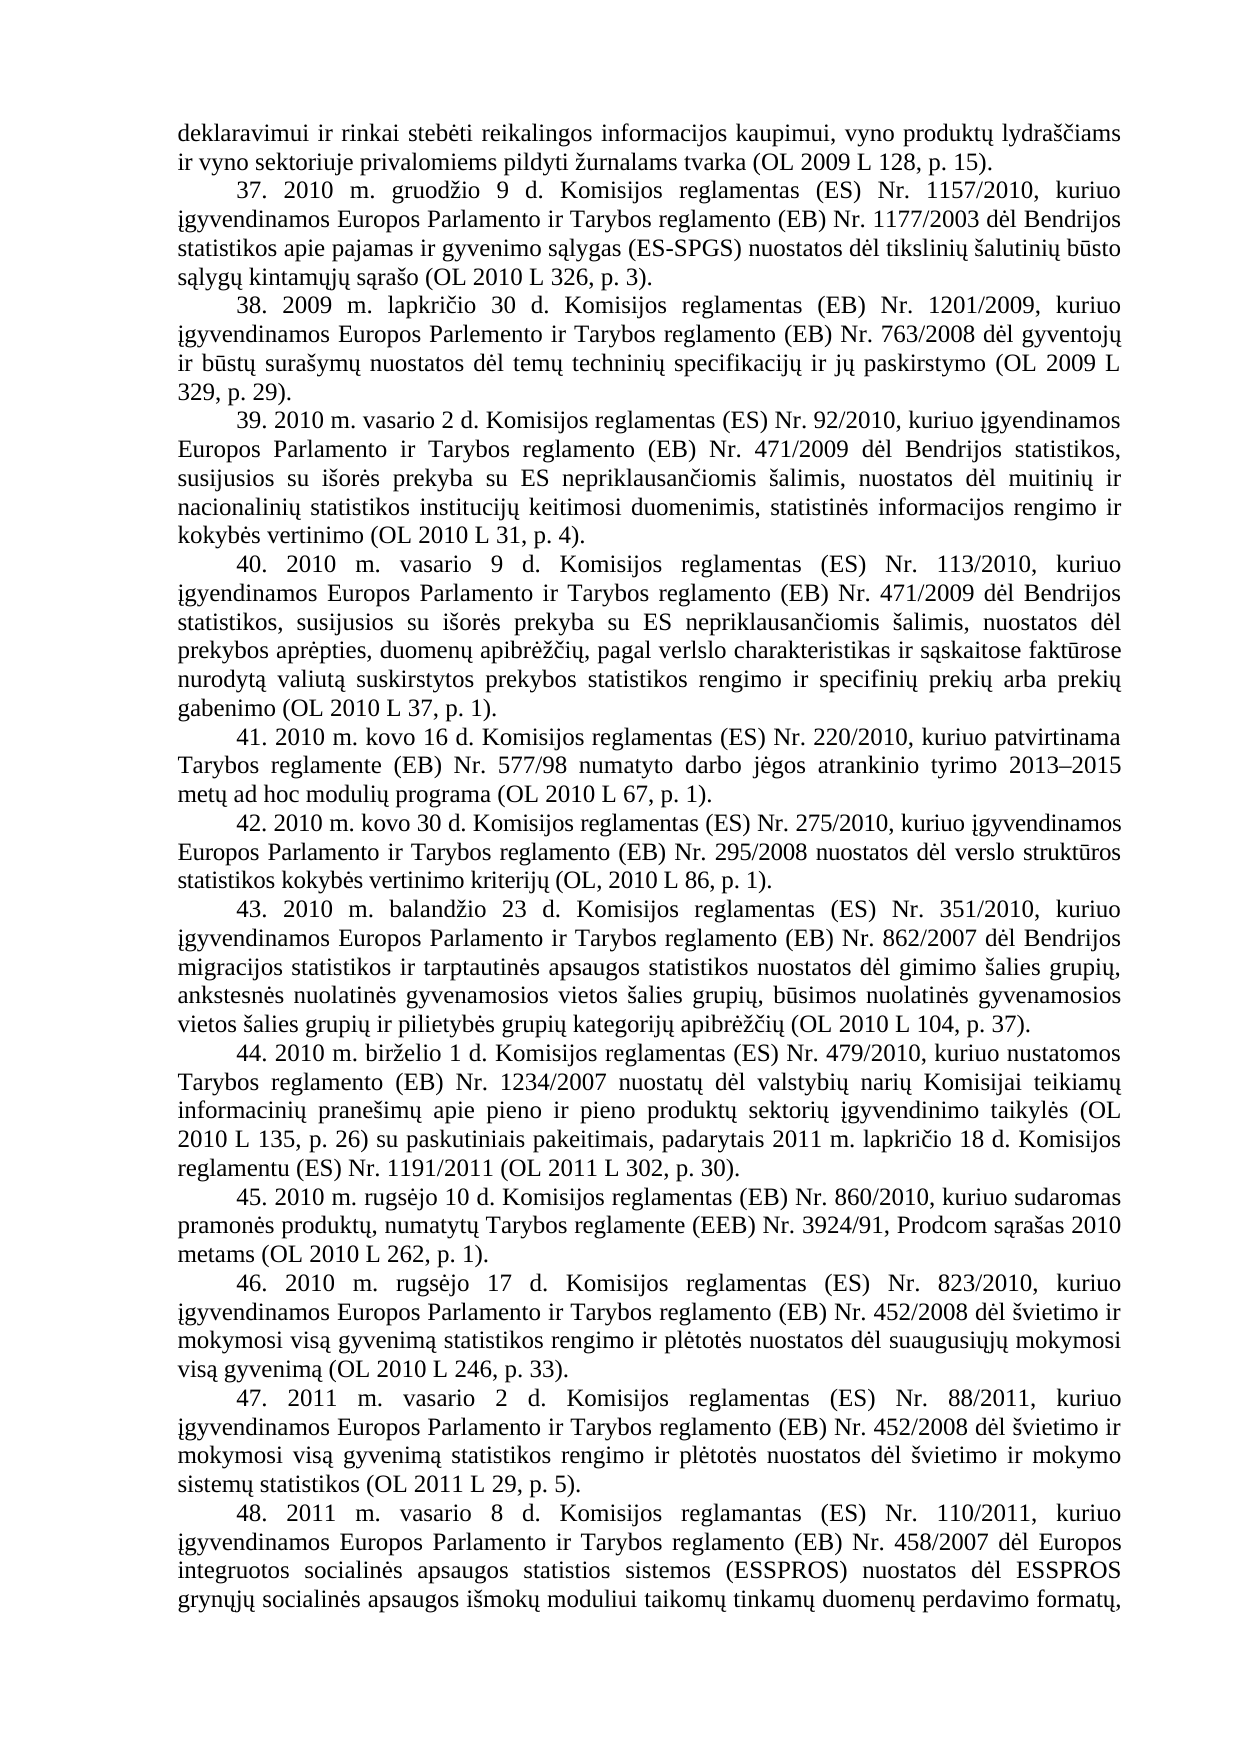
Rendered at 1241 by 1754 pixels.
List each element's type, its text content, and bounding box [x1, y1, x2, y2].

text 44. 2010 m. birželio 1 d. Komisijos reglamentas (ES) Nr. 479/2010, kuriuo nustatomos Tarybos reglamento (EB) Nr. 1234/2007 nuostatų dėl valstybių narių Komisijai teikiamų informacinių pranešimų apie pieno ir pieno produktų sektorių įgyvendinimo taikylės (OL 2010 L 135, p. 26) su paskutiniais pakeitimais, padarytais 2011 m. lapkričio 18 d. Komisijos reglamentu (ES) Nr. 1191/2011 (OL 2011 L 302, p. 30). [177, 1038, 1122, 1182]
text deklaravimui ir rinkai stebėti reikalingos informacijos kaupimui, vyno produktų lydraščiams ir vyno sektoriuje privalomiems pildyti žurnalams tvarka (OL 2009 L 128, p. 15). [177, 118, 1122, 176]
text 46. 2010 m. rugsėjo 17 d. Komisijos reglamentas (ES) Nr. 823/2010, kuriuo įgyvendinamos Europos Parlamento ir Tarybos reglamento (EB) Nr. 452/2008 dėl švietimo ir mokymosi visą gyvenimą statistikos rengimo ir plėtotės nuostatos dėl suaugusiųjų mokymosi visą gyvenimą (OL 2010 L 246, p. 33). [177, 1268, 1122, 1383]
text 41. 2010 m. kovo 16 d. Komisijos reglamentas (ES) Nr. 220/2010, kuriuo patvirtinama Tarybos reglamente (EB) Nr. 577/98 numatyto darbo jėgos atrankinio tyrimo 2013–2015 metų ad hoc modulių programa (OL 2010 L 67, p. 1). [177, 722, 1122, 808]
text 48. 2011 m. vasario 8 d. Komisijos reglamantas (ES) Nr. 110/2011, kuriuo įgyvendinamos Europos Parlamento ir Tarybos reglamento (EB) Nr. 458/2007 dėl Europos integruotos socialinės apsaugos statistios sistemos (ESSPROS) nuostatos dėl ESSPROS grynųjų socialinės apsaugos išmokų moduliui taikomų tinkamų duomenų perdavimo formatų, [177, 1498, 1122, 1613]
text 45. 2010 m. rugsėjo 10 d. Komisijos reglamentas (EB) Nr. 860/2010, kuriuo sudaromas pramonės produktų, numatytų Tarybos reglamente (EEB) Nr. 3924/91, Prodcom sąrašas 2010 metams (OL 2010 L 262, p. 1). [177, 1182, 1122, 1268]
text 43. 2010 m. balandžio 23 d. Komisijos reglamentas (ES) Nr. 351/2010, kuriuo įgyvendinamos Europos Parlamento ir Tarybos reglamento (EB) Nr. 862/2007 dėl Bendrijos migracijos statistikos ir tarptautinės apsaugos statistikos nuostatos dėl gimimo šalies grupių, ankstesnės nuolatinės gyvenamosios vietos šalies grupių, būsimos nuolatinės gyvenamosios vietos šalies grupių ir pilietybės grupių kategorijų apibrėžčių (OL 2010 L 104, p. 37). [177, 894, 1122, 1038]
text 47. 2011 m. vasario 2 d. Komisijos reglamentas (ES) Nr. 88/2011, kuriuo įgyvendinamos Europos Parlamento ir Tarybos reglamento (EB) Nr. 452/2008 dėl švietimo ir mokymosi visą gyvenimą statistikos rengimo ir plėtotės nuostatos dėl švietimo ir mokymo sistemų statistikos (OL 2011 L 29, p. 5). [177, 1383, 1122, 1498]
text 37. 2010 m. gruodžio 9 d. Komisijos reglamentas (ES) Nr. 1157/2010, kuriuo įgyvendinamos Europos Parlamento ir Tarybos reglamento (EB) Nr. 1177/2003 dėl Bendrijos statistikos apie pajamas ir gyvenimo sąlygas (ES-SPGS) nuostatos dėl tikslinių šalutinių būsto sąlygų kintamųjų sąrašo (OL 2010 L 326, p. 3). [177, 176, 1122, 291]
text 40. 2010 m. vasario 9 d. Komisijos reglamentas (ES) Nr. 113/2010, kuriuo įgyendinamos Europos Parlamento ir Tarybos reglamento (EB) Nr. 471/2009 dėl Bendrijos statistikos, susijusios su išorės prekyba su ES nepriklausančiomis šalimis, nuostatos dėl prekybos aprėpties, duomenų apibrėžčių, pagal verlslo charakteristikas ir sąskaitose faktūrose nurodytą valiutą suskirstytos prekybos statistikos rengimo ir specifinių prekių arba prekių gabenimo (OL 2010 L 37, p. 1). [177, 549, 1122, 722]
text 42. 2010 m. kovo 30 d. Komisijos reglamentas (ES) Nr. 275/2010, kuriuo įgyvendinamos Europos Parlamento ir Tarybos reglamento (EB) Nr. 295/2008 nuostatos dėl verslo struktūros statistikos kokybės vertinimo kriterijų (OL, 2010 L 86, p. 1). [177, 808, 1122, 894]
text 39. 2010 m. vasario 2 d. Komisijos reglamentas (ES) Nr. 92/2010, kuriuo įgyendinamos Europos Parlamento ir Tarybos reglamento (EB) Nr. 471/2009 dėl Bendrijos statistikos, susijusios su išorės prekyba su ES nepriklausančiomis šalimis, nuostatos dėl muitinių ir nacionalinių statistikos institucijų keitimosi duomenimis, statistinės informacijos rengimo ir kokybės vertinimo (OL 2010 L 31, p. 4). [177, 406, 1122, 549]
text 38. 2009 m. lapkričio 30 d. Komisijos reglamentas (EB) Nr. 1201/2009, kuriuo įgyvendinamos Europos Parlemento ir Tarybos reglamento (EB) Nr. 763/2008 dėl gyventojų ir būstų surašymų nuostatos dėl temų techninių specifikacijų ir jų paskirstymo (OL 2009 L 329, p. 29). [177, 291, 1122, 406]
